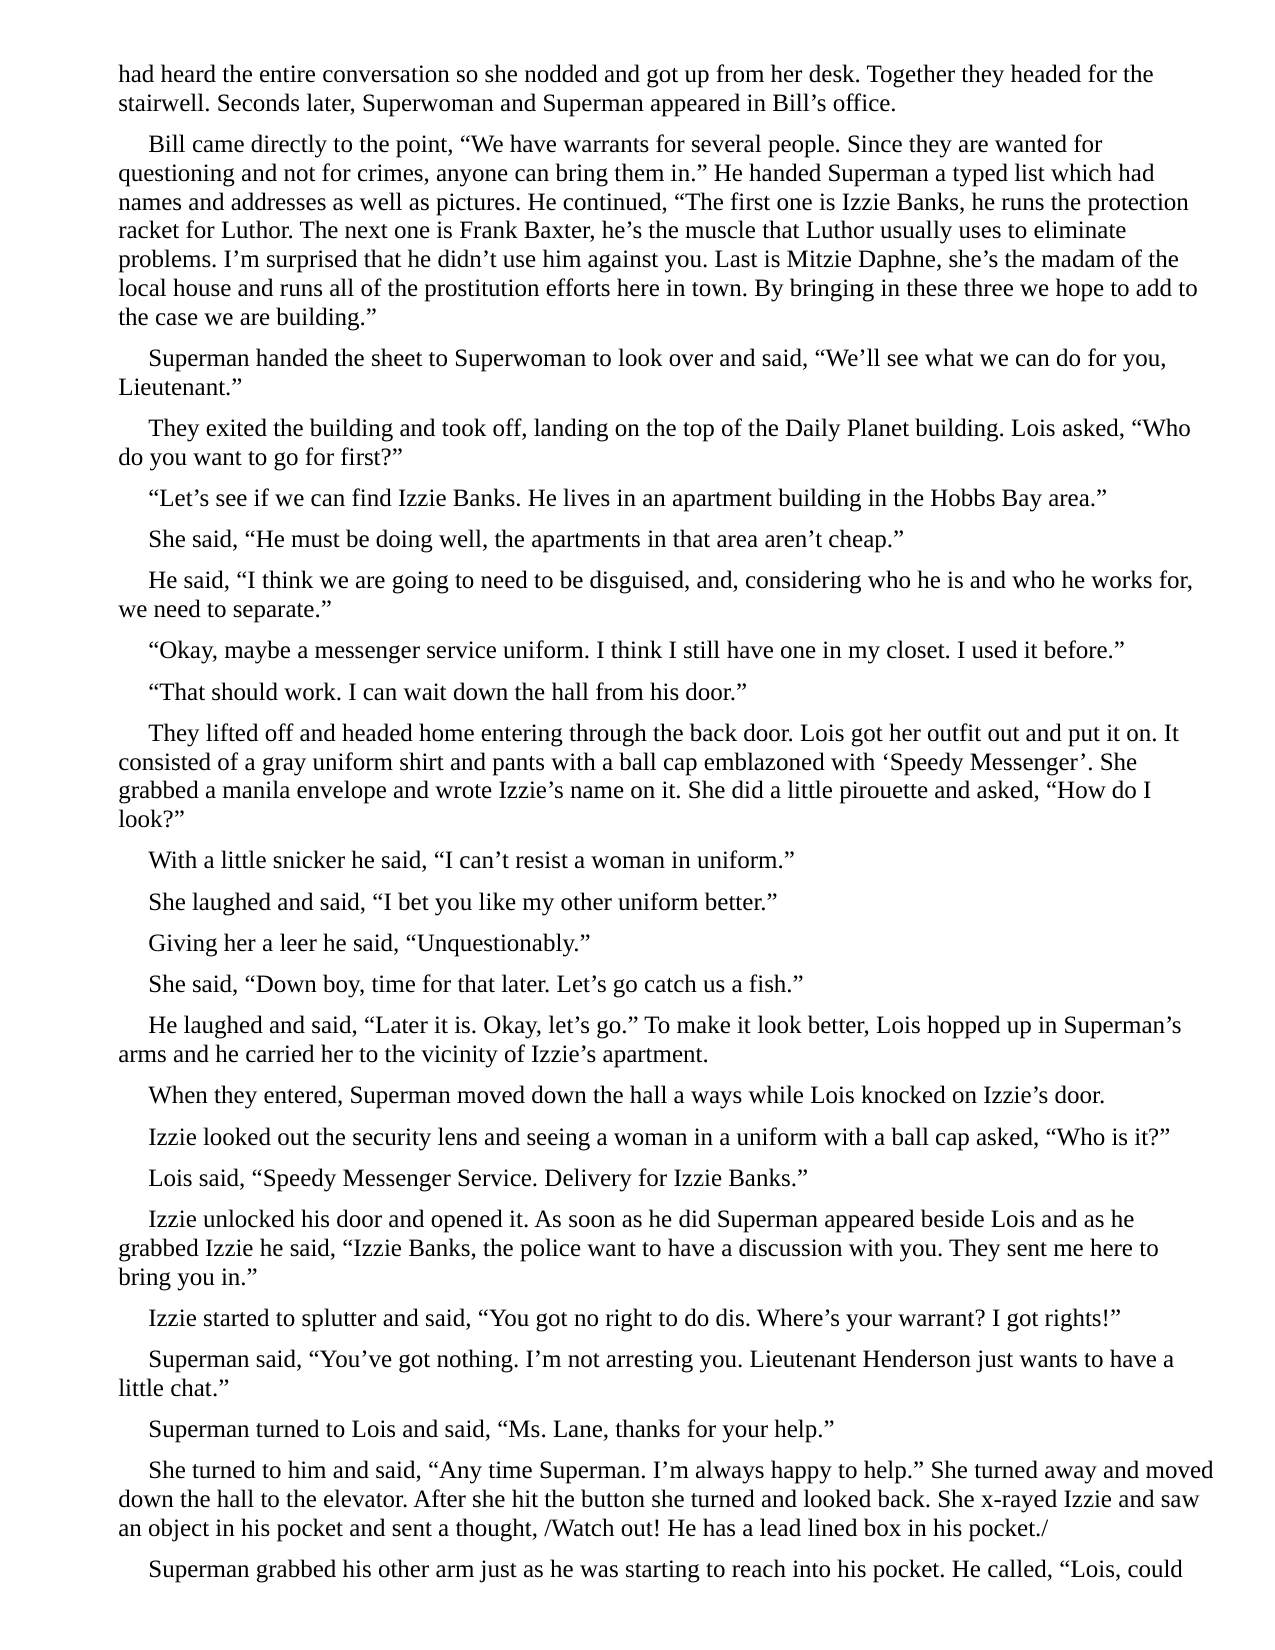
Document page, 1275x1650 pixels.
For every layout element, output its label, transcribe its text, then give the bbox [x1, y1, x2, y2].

text Superman said, “You’ve got nothing. I’m not arresting you. Lieutenant Henderson just wants to have a little chat.” [118, 1344, 1216, 1402]
text Bill came directly to the point, “We have warrants for several people. Since they are wanted for questioning and not for crimes, anyone can bring them in.” He handed Superman a typed list which had names and addresses as well as pictures. He continued, “The first one is Izzie Banks, he runs the protection racket for Luthor. The next one is Frank Baxter, he’s the muscle that Luthor usually uses to eliminate problems. I’m surprised that he didn’t use him against you. Last is Mitzie Daphne, she’s the madam of the local house and runs all of the prostitution efforts here in town. By bringing in these three we hope to add to the case we are building.” [118, 129, 1216, 330]
text Superman turned to Lois and said, “Ms. Lane, thanks for your help.” [118, 1414, 1216, 1443]
text “That should work. I can wait down the hall from his door.” [118, 677, 1216, 705]
text Superman grabbed his other arm just as he was starting to reach into his pocket. He called, “Lois, could [118, 1554, 1216, 1583]
text She laughed and said, “I bet you like my other uniform better.” [118, 887, 1216, 915]
text Izzie unlocked his door and opened it. As soon as he did Superman appeared beside Lois and as he grabbed Izzie he said, “Izzie Banks, the police want to have a discussion with you. They sent me here to bring you in.” [118, 1204, 1216, 1290]
text With a little snicker he said, “I can’t resist a woman in uniform.” [118, 845, 1216, 874]
text Giving her a leer he said, “Unquestionably.” [118, 928, 1216, 957]
text She turned to him and said, “Any time Superman. I’m always happy to help.” She turned away and moved down the hall to the elevator. After she hit the button she turned and looked back. She x-rayed Izzie and saw an object in his pocket and sent a thought, /Watch out! He has a lead lined box in his pocket./ [118, 1455, 1216, 1542]
text Lois said, “Speedy Messenger Service. Delivery for Izzie Banks.” [118, 1163, 1216, 1192]
text “Let’s see if we can find Izzie Banks. He lives in an apartment building in the Hobbs Bay area.” [118, 483, 1216, 512]
text She said, “Down boy, time for that later. Let’s go catch us a fish.” [118, 969, 1216, 998]
text “Okay, maybe a messenger service uniform. I think I still have one in my closet. I used it before.” [118, 635, 1216, 664]
text Izzie looked out the security lens and seeing a woman in a uniform with a ball cap asked, “Who is it?” [118, 1122, 1216, 1150]
text He said, “I think we are going to need to be disguised, and, considering who he is and who he works for, we need to separate.” [118, 565, 1216, 623]
text She said, “He must be doing well, the apartments in that area aren’t cheap.” [118, 524, 1216, 553]
text Superman handed the sheet to Superwoman to look over and said, “We’ll see what we can do for you, Lieutenant.” [118, 343, 1216, 400]
text They exited the building and took off, landing on the top of the Daily Planet building. Lois asked, “Who do you want to go for first?” [118, 413, 1216, 470]
text had heard the entire conversation so she nodded and got up from her desk. Together they headed for the stairwell. Seconds later, Superwoman and Superman appeared in Bill’s office. [118, 59, 1216, 117]
text They lifted off and headed home entering through the back door. Lois got her outfit out and put it on. It consisted of a gray uniform shirt and pants with a ball cap emblazoned with ‘Speedy Messenger’. She grabbed a manila envelope and wrote Izzie’s name on it. She did a little pirouette and asked, “How do I look?” [118, 718, 1216, 833]
text When they entered, Superman moved down the hall a ways while Lois knocked on Izzie’s door. [118, 1080, 1216, 1109]
text He laughed and said, “Later it is. Okay, let’s go.” To make it look better, Lois hopped up in Superman’s arms and he carried her to the vicinity of Izzie’s apartment. [118, 1010, 1216, 1068]
text Izzie started to splutter and said, “You got no right to do dis. Where’s your warrant? I got rights!” [118, 1303, 1216, 1332]
